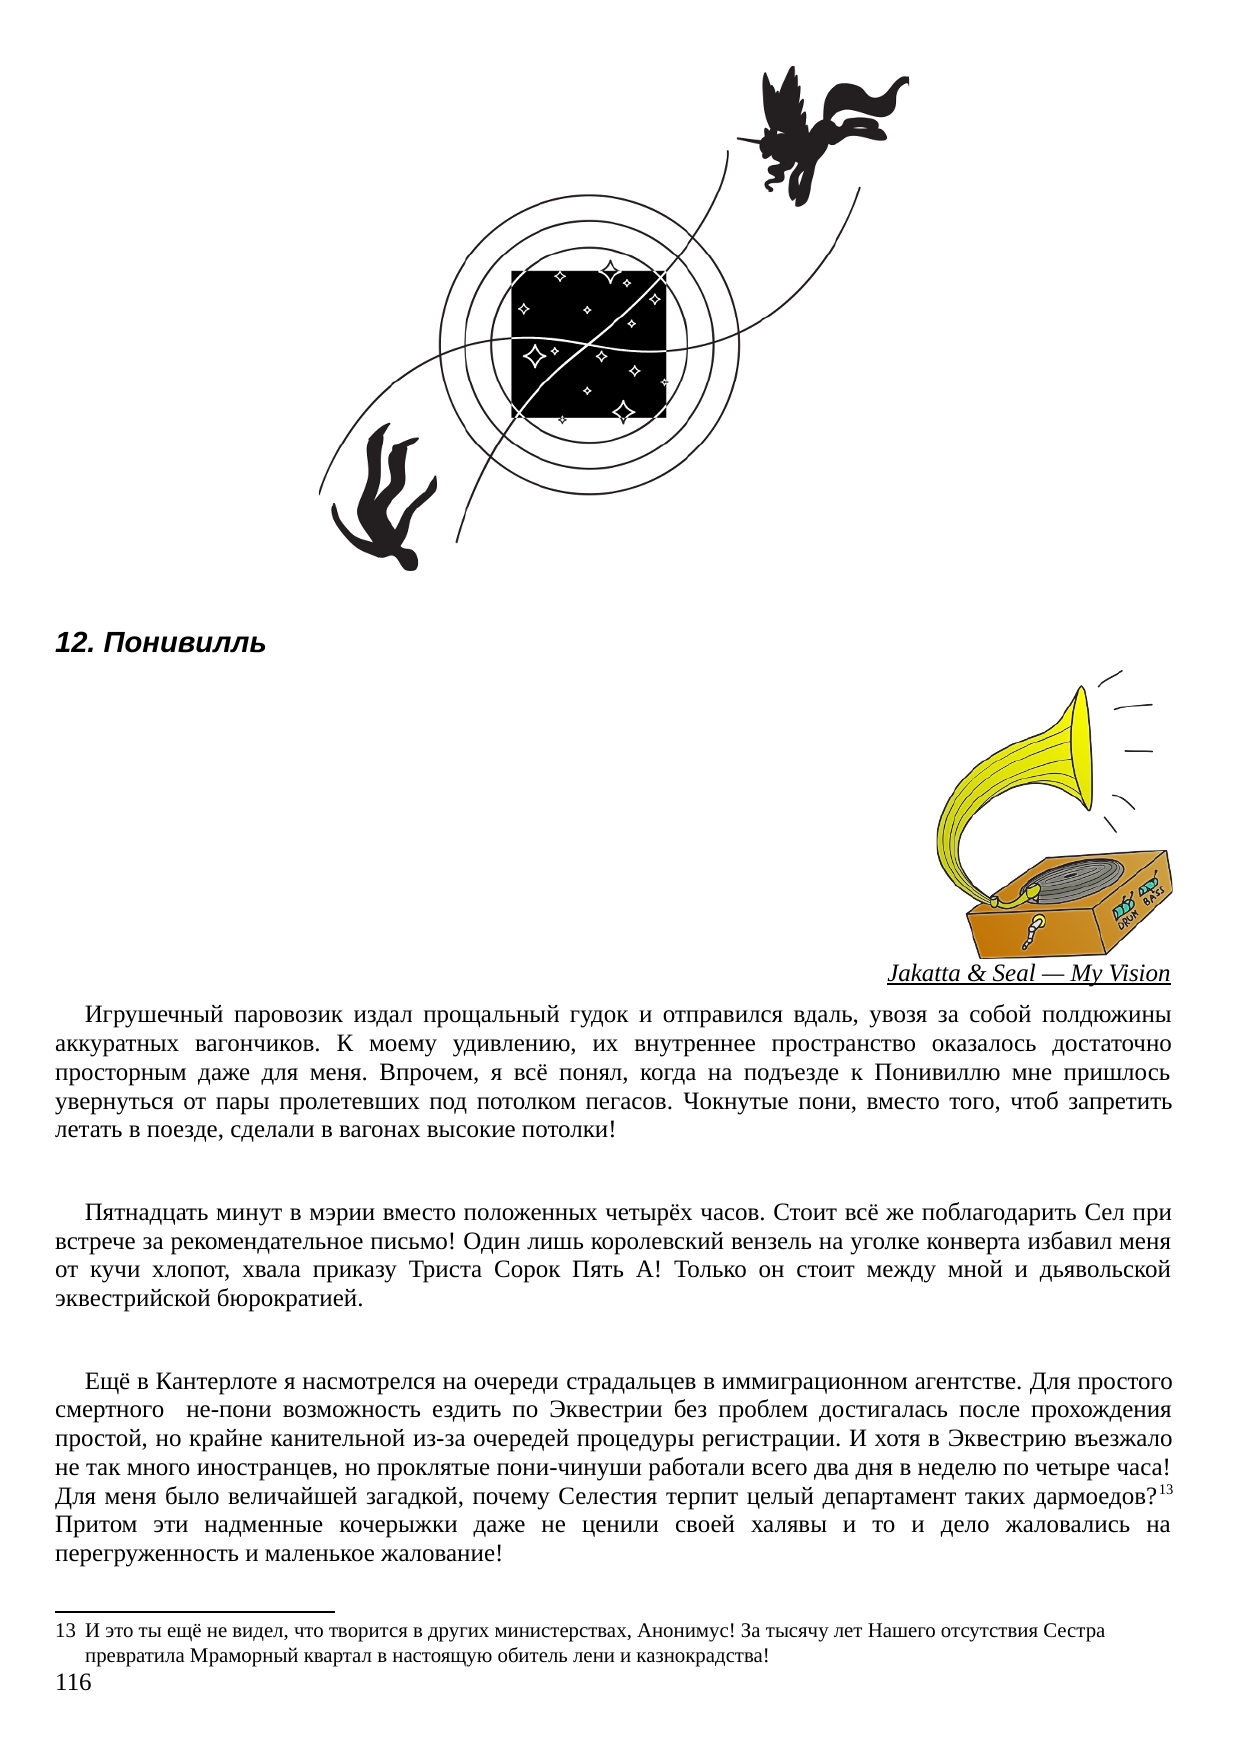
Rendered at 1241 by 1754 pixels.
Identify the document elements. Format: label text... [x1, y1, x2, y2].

picture [936, 670, 1173, 959]
picture [318, 66, 910, 571]
text Игрушечный паровозик издал прощальный гудок и отправился вдаль, увозя за собой полдюжины аккуратных вагончиков. К моему удивлению, их внутреннее пространство оказалось достаточно просторным даже для меня. Впрочем, я всё понял, когда на подъезде к Понивиллю мне пришлось увернуться от пары пролетевших под потолком пегасов. Чокнутые пони, вместо того, чтоб запретить летать в поезде, сделали в вагонах высокие потолки! [55, 999, 1173, 1143]
text Пятнадцать минут в мэрии вместо положенных четырёх часов. Стоит всё же поблагодарить Сел при встрече за рекомендательное письмо! Один лишь королевский вензель на уголке конверта избавил меня от кучи хлопот, хвала приказу Триста Сорок Пять А! Только он стоит между мной и дьявольской эквестрийской бюрократией. [55, 1197, 1173, 1312]
subtitle 12. Понивилль [55, 625, 1173, 658]
text И это ты ещё не видел, что творится в других министерствах, Анонимус! За тысячу лет Нашего отсутствия Сестра превратила Мраморный квартал в настоящую обитель лени и казнокрадства! [55, 1618, 1173, 1667]
text Ещё в Кантерлоте я насмотрелся на очереди страдальцев в иммиграционном агентстве. Для простого смертного не-пони возможность ездить по Эквестрии без проблем достигалась после прохождения простой, но крайне канительной из-за очередей процедуры регистрации. И хотя в Эквестрию въезжало не так много иностранцев, но проклятые пони-чинуши работали всего два дня в неделю по четыре часа! Для меня было величайшей загадкой, почему Селестия терпит целый департамент таких дармоедов? Притом эти надменные кочерыжки даже не ценили своей халявы и то и дело жаловались на перегруженность и маленькое жалование! [55, 1366, 1173, 1567]
text Jakatta & Seal — My Vision [55, 959, 1173, 987]
